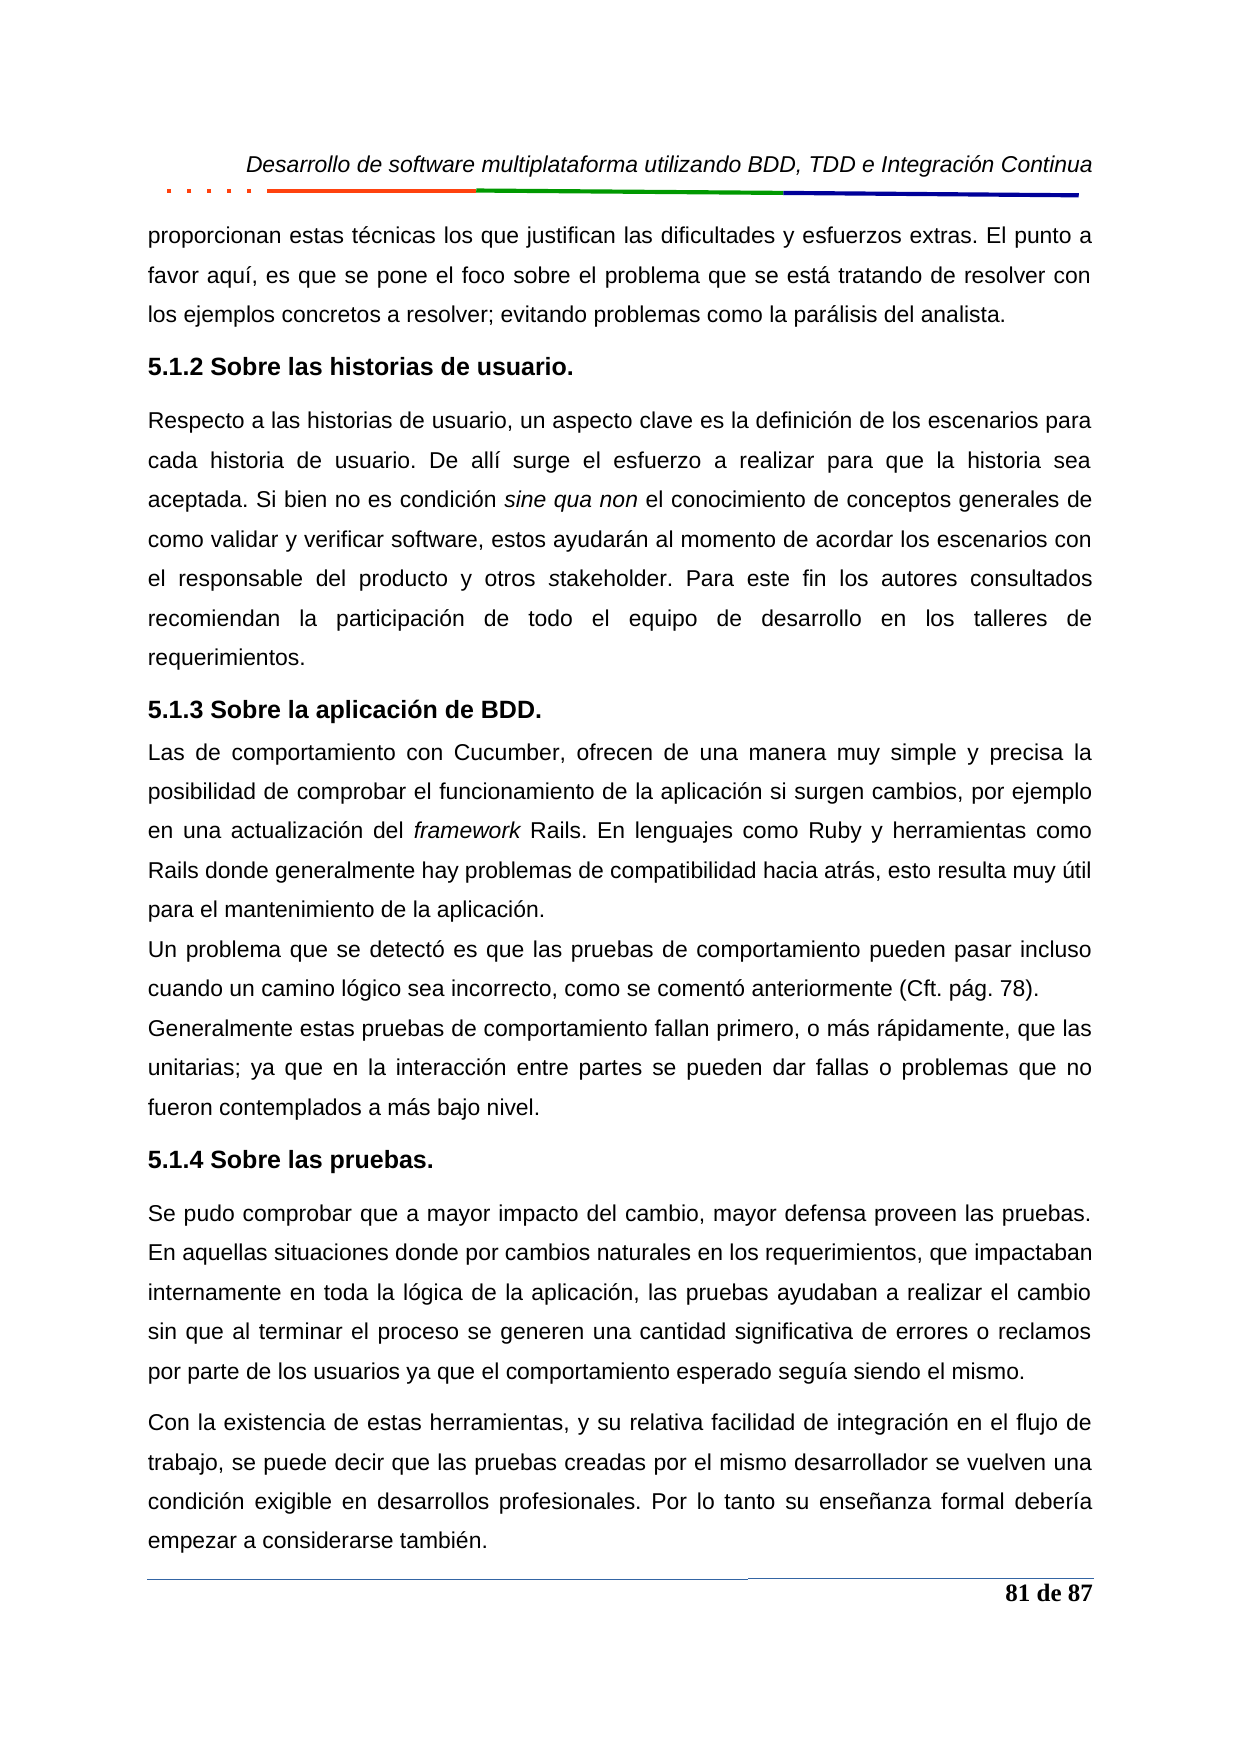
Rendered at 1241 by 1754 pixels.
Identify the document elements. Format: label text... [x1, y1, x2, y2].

list Respecto a las historias de usuario, un aspecto clave es la definición de los escenarios para cada historia de usuario. De allí surge el esfuerzo a realizar para que la historia sea aceptada. Si bien no es condición sine qua non el conocimiento de conceptos generales de como validar y verificar software, estos ayudarán al momento de acordar los escenarios con el responsable del producto y otros stakeholder. Para este fin los autores consultados recomiendan la participación de todo el equipo de desarrollo en los talleres de requerimientos. [148, 407, 1093, 670]
text 5.1.4 Sobre las pruebas. [148, 1145, 1093, 1174]
text Las de comportamiento con Cucumber, ofrecen de una manera muy simple y precisa la posibilidad de comprobar el funcionamiento de la aplicación si surgen cambios, por ejemplo en una actualización del framework Rails. En lenguajes como Ruby y herramientas como Rails donde generalmente hay problemas de compatibilidad hacia atrás, esto resulta muy útil para el mantenimiento de la aplicación. [148, 738, 1093, 923]
list Con la existencia de estas herramientas, y su relativa facilidad de integración en el flujo de trabajo, se puede decir que las pruebas creadas por el mismo desarrollador se vuelven una condición exigible en desarrollos profesionales. Por lo tanto su enseñanza formal debería empezar a considerarse también. [148, 1409, 1093, 1554]
text Un problema que se detectó es que las pruebas de comportamiento pueden pasar incluso cuando un camino lógico sea incorrecto, como se comentó anteriormente (Cft. pág. 78). [148, 936, 1093, 1002]
text 5.1.2 Sobre las historias de usuario. [148, 352, 1093, 381]
text proporcionan estas técnicas los que justifican las dificultades y esfuerzos extras. El punto a favor aquí, es que se pone el foco sobre el problema que se está tratando de resolver con los ejemplos concretos a resolver; evitando problemas como la parálisis del analista. [148, 222, 1093, 327]
list Se pudo comprobar que a mayor impacto del cambio, mayor defensa proveen las pruebas. En aquellas situaciones donde por cambios naturales en los requerimientos, que impactaban internamente en toda la lógica de la aplicación, las pruebas ayudaban a realizar el cambio sin que al terminar el proceso se generen una cantidad significativa de errores o reclamos por parte de los usuarios ya que el comportamiento esperado seguía siendo el mismo. [148, 1200, 1093, 1384]
text Generalmente estas pruebas de comportamiento fallan primero, o más rápidamente, que las unitarias; ya que en la interacción entre partes se pueden dar fallas o problemas que no fueron contemplados a más bajo nivel. [148, 1015, 1093, 1120]
text 5.1.3 Sobre la aplicación de BDD. [148, 695, 1093, 724]
